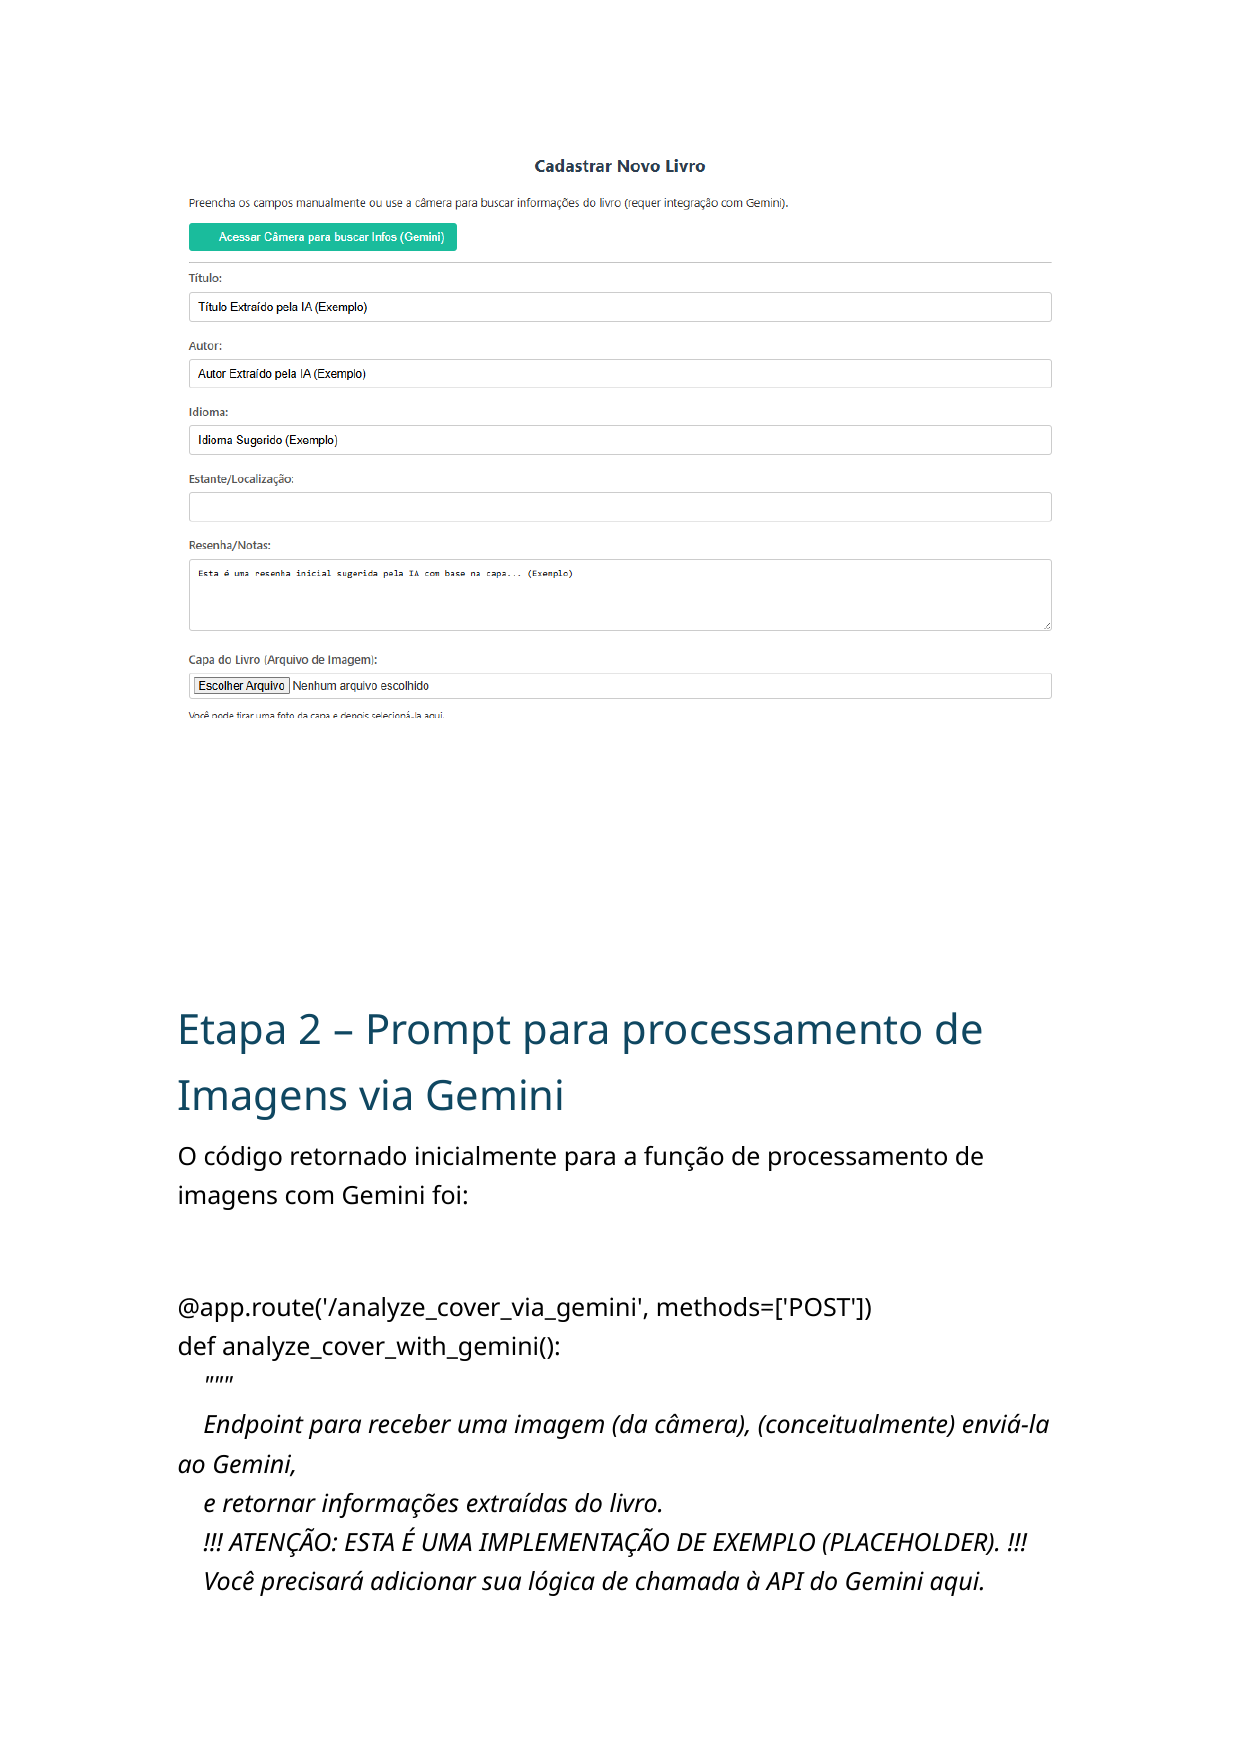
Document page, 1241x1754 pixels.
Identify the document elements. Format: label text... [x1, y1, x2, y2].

text @app.route('/analyze_cover_via_gemini', methods=['POST']) def analyze_cover_with_gemini(): """ Endpoint para receber uma imagem (da câmera), (conceitualmente) enviá-la ao Gemini, e retornar informações extraídas do livro. !!! ATENÇÃO: ESTA É UMA IMPLEMENTAÇÃO DE EXEMPLO (PLACEHOLDER). !!! Você precisará adicionar sua lógica de chamada à API do Gemini aqui. [177, 1290, 1063, 1598]
subtitle Etapa 2 – Prompt para processamento de Imagens via Gemini [177, 1000, 1063, 1122]
text O código retornado inicialmente para a função de processamento de imagens com Gemini foi: [177, 1139, 1063, 1212]
